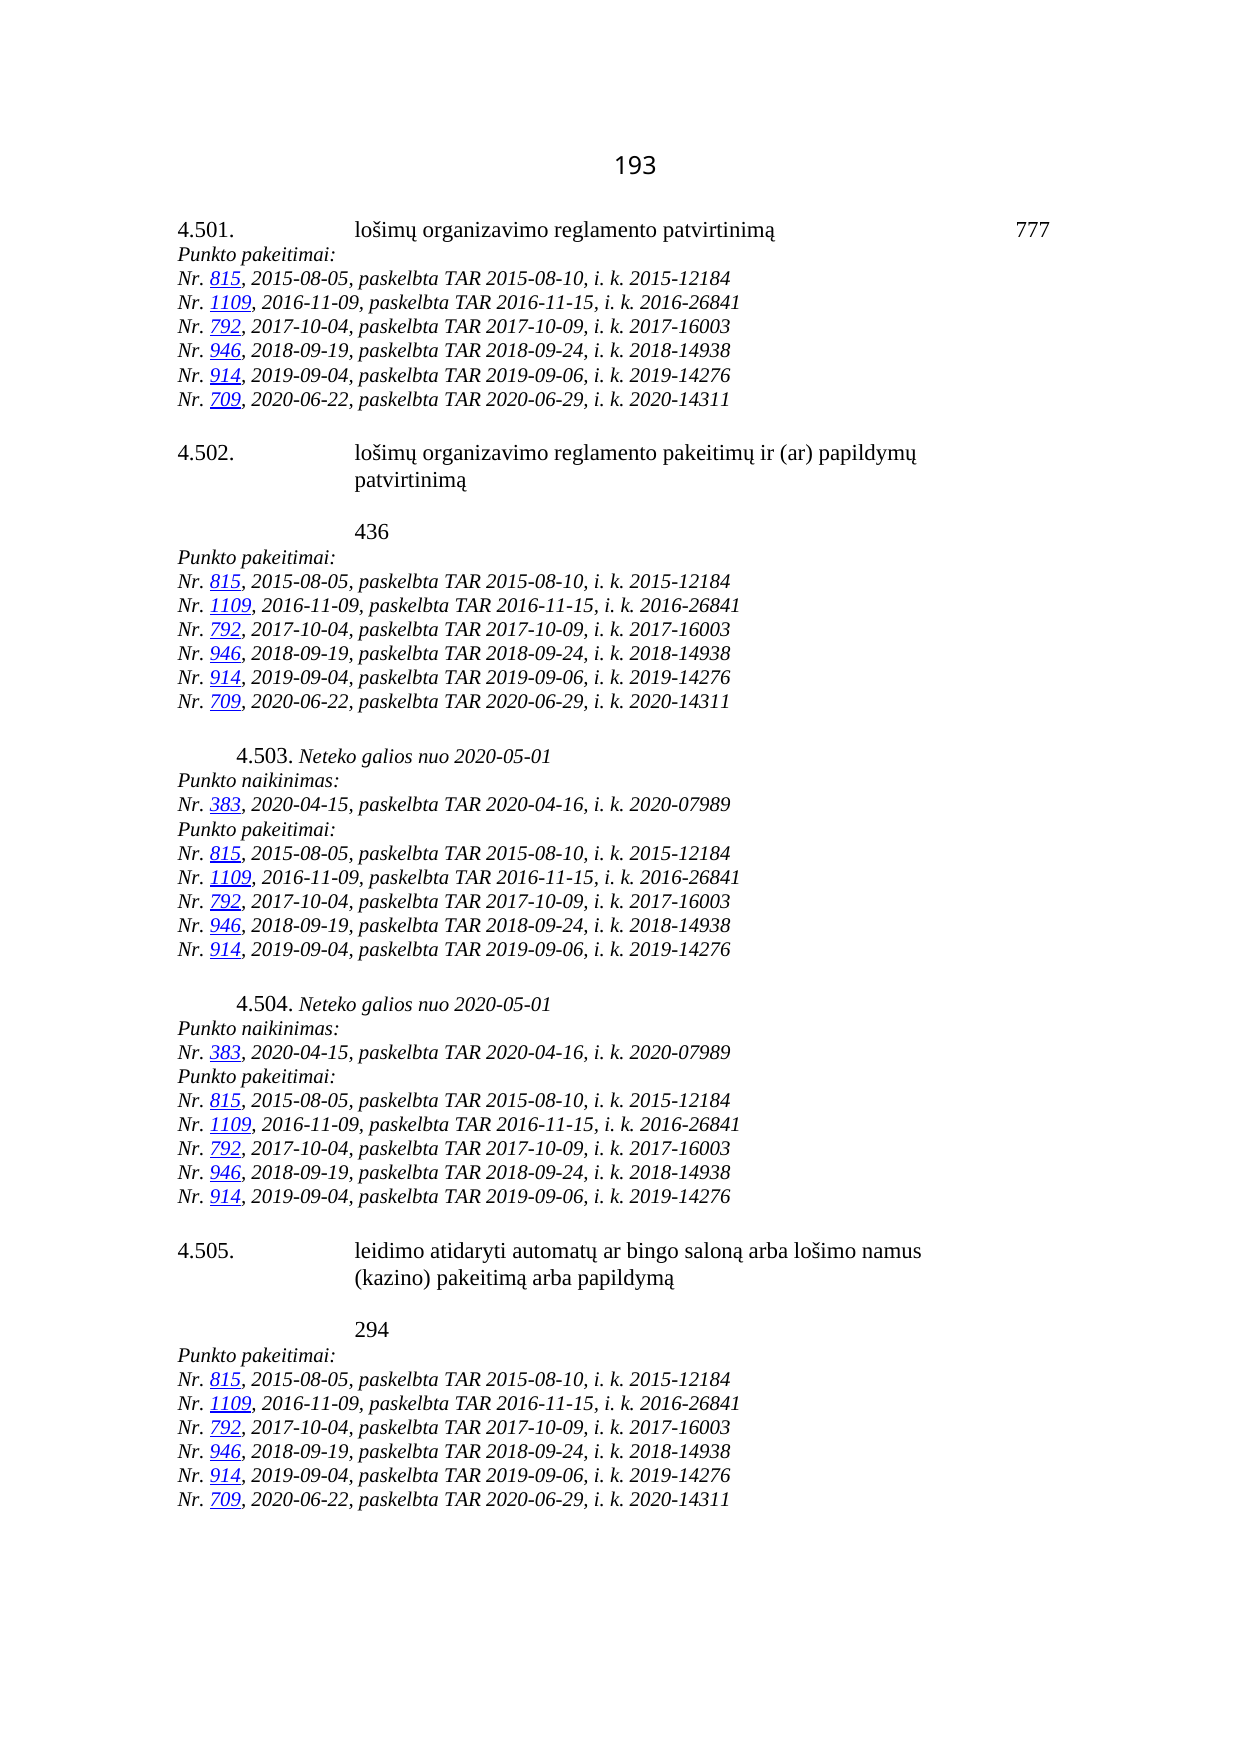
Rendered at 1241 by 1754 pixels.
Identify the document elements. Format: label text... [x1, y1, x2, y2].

text 4.501. lošimų organizavimo reglamento patvirtinimą 777 [177, 216, 1093, 242]
text Punkto naikinimas: [177, 768, 1093, 792]
text 4.505. leidimo atidaryti automatų ar bingo saloną arba lošimo namus (kazino) pakeitimą arba papildymą 294 [177, 1237, 1004, 1343]
text Nr. 946, 2018-09-19, paskelbta TAR 2018-09-24, i. k. 2018-14938 [177, 1160, 1093, 1184]
text Nr. 815, 2015-08-05, paskelbta TAR 2015-08-10, i. k. 2015-12184 [177, 266, 1093, 290]
text Nr. 815, 2015-08-05, paskelbta TAR 2015-08-10, i. k. 2015-12184 [177, 841, 1093, 864]
text 4.503. Neteko galios nuo 2020-05-01 [177, 742, 1093, 768]
text Nr. 792, 2017-10-04, paskelbta TAR 2017-10-09, i. k. 2017-16003 [177, 314, 1093, 338]
text Nr. 815, 2015-08-05, paskelbta TAR 2015-08-10, i. k. 2015-12184 [177, 569, 1093, 593]
text Nr. 946, 2018-09-19, paskelbta TAR 2018-09-24, i. k. 2018-14938 [177, 913, 1093, 937]
text Nr. 709, 2020-06-22, paskelbta TAR 2020-06-29, i. k. 2020-14311 [177, 689, 1093, 713]
text Nr. 946, 2018-09-19, paskelbta TAR 2018-09-24, i. k. 2018-14938 [177, 641, 1093, 665]
text Nr. 1109, 2016-11-09, paskelbta TAR 2016-11-15, i. k. 2016-26841 [177, 1112, 1093, 1136]
text Nr. 1109, 2016-11-09, paskelbta TAR 2016-11-15, i. k. 2016-26841 [177, 864, 1093, 889]
text Nr. 1109, 2016-11-09, paskelbta TAR 2016-11-15, i. k. 2016-26841 [177, 1391, 1093, 1415]
text 4.502. lošimų organizavimo reglamento pakeitimų ir (ar) papildymų patvirtinimą 436 [177, 439, 1004, 545]
text Nr. 1109, 2016-11-09, paskelbta TAR 2016-11-15, i. k. 2016-26841 [177, 290, 1093, 314]
text Nr. 946, 2018-09-19, paskelbta TAR 2018-09-24, i. k. 2018-14938 [177, 1439, 1093, 1463]
text Nr. 1109, 2016-11-09, paskelbta TAR 2016-11-15, i. k. 2016-26841 [177, 593, 1093, 617]
text Nr. 709, 2020-06-22, paskelbta TAR 2020-06-29, i. k. 2020-14311 [177, 1487, 1093, 1511]
text Nr. 792, 2017-10-04, paskelbta TAR 2017-10-09, i. k. 2017-16003 [177, 889, 1093, 913]
text Punkto pakeitimai: [177, 242, 1093, 266]
text Punkto naikinimas: [177, 1016, 1093, 1040]
text Nr. 914, 2019-09-04, paskelbta TAR 2019-09-06, i. k. 2019-14276 [177, 1463, 1093, 1487]
text Punkto pakeitimai: [177, 545, 1093, 569]
text Punkto pakeitimai: [177, 816, 1093, 841]
text Nr. 792, 2017-10-04, paskelbta TAR 2017-10-09, i. k. 2017-16003 [177, 1136, 1093, 1160]
text Nr. 815, 2015-08-05, paskelbta TAR 2015-08-10, i. k. 2015-12184 [177, 1367, 1093, 1391]
text Nr. 946, 2018-09-19, paskelbta TAR 2018-09-24, i. k. 2018-14938 [177, 338, 1093, 362]
text Nr. 914, 2019-09-04, paskelbta TAR 2019-09-06, i. k. 2019-14276 [177, 665, 1093, 689]
text Punkto pakeitimai: [177, 1064, 1093, 1088]
text Nr. 914, 2019-09-04, paskelbta TAR 2019-09-06, i. k. 2019-14276 [177, 362, 1093, 387]
text 4.504. Neteko galios nuo 2020-05-01 [177, 989, 1093, 1016]
text Nr. 383, 2020-04-15, paskelbta TAR 2020-04-16, i. k. 2020-07989 [177, 1040, 1093, 1064]
text Nr. 914, 2019-09-04, paskelbta TAR 2019-09-06, i. k. 2019-14276 [177, 937, 1093, 961]
text Punkto pakeitimai: [177, 1343, 1093, 1367]
text Nr. 383, 2020-04-15, paskelbta TAR 2020-04-16, i. k. 2020-07989 [177, 792, 1093, 816]
text Nr. 792, 2017-10-04, paskelbta TAR 2017-10-09, i. k. 2017-16003 [177, 1415, 1093, 1439]
text Nr. 709, 2020-06-22, paskelbta TAR 2020-06-29, i. k. 2020-14311 [177, 387, 1093, 411]
text Nr. 914, 2019-09-04, paskelbta TAR 2019-09-06, i. k. 2019-14276 [177, 1184, 1093, 1208]
text Nr. 815, 2015-08-05, paskelbta TAR 2015-08-10, i. k. 2015-12184 [177, 1088, 1093, 1112]
text Nr. 792, 2017-10-04, paskelbta TAR 2017-10-09, i. k. 2017-16003 [177, 617, 1093, 641]
